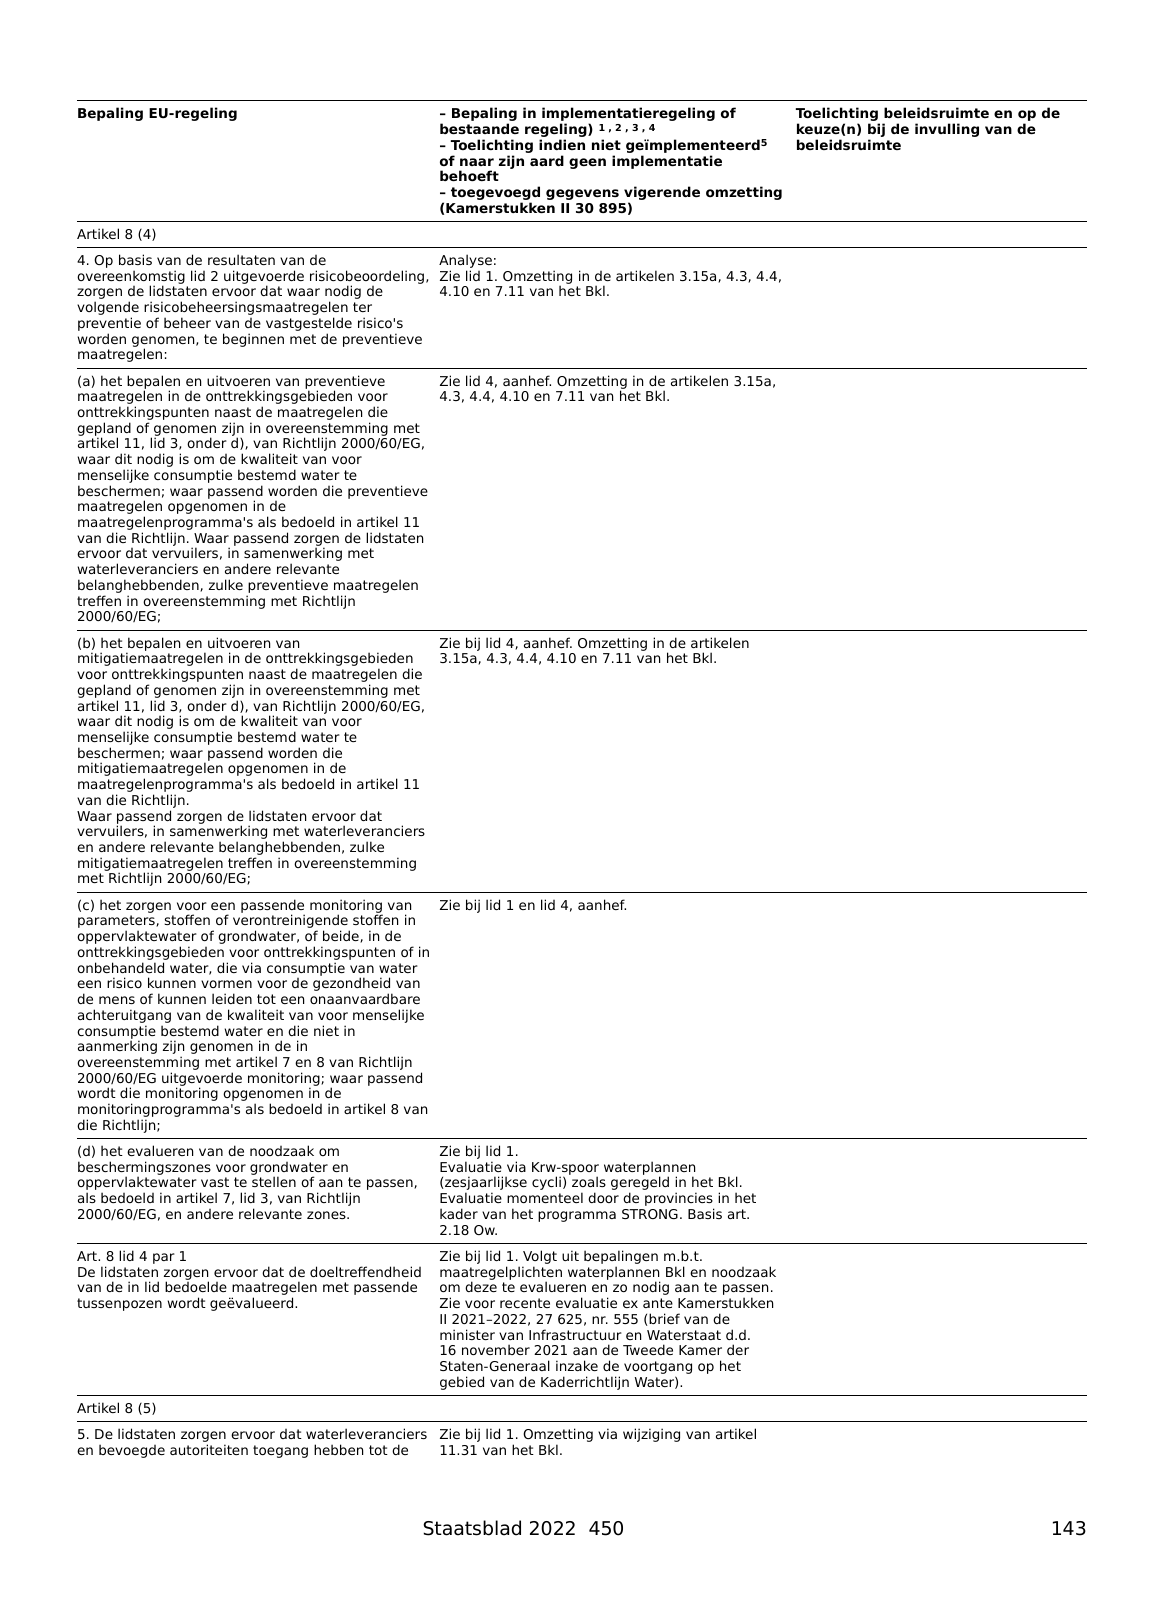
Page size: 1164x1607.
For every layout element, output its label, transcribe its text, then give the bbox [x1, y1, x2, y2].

table_cell [790, 1244, 1087, 1395]
table_cell Zie bij lid 1 en lid 4, aanhef. [433, 893, 789, 1138]
table_header Bepaling EU-regeling [77, 101, 433, 221]
table_cell (c) het zorgen voor een passende monitoring van parameters, stoffen of verontreinigende stoffen in oppervlaktewater of grondwater, of beide, in de onttrekkingsgebieden voor onttrekkingspunten of in onbehandeld water, die via consumptie van water een risico kunnen vormen voor de gezondheid van de mens of kunnen leiden tot een onaanvaardbare achteruitgang van de kwaliteit van voor menselijke consumptie bestemd water en die niet in aanmerking zijn genomen in de in overeenstemming met artikel 7 en 8 van Richtlijn 2000/60/EG uitgevoerde monitoring; waar passend wordt die monitoring opgenomen in de monitoringprogramma's als bedoeld in artikel 8 van die Richtlijn; [77, 893, 433, 1138]
table_cell Artikel 8 (5) [77, 1396, 433, 1421]
table_cell Art. 8 lid 4 par 1 De lidstaten zorgen ervoor dat de doeltreffendheid van de in lid bedoelde maatregelen met passende tussenpozen wordt geëvalueerd. [77, 1244, 433, 1395]
table_cell Zie bij lid 4, aanhef. Omzetting in de artikelen 3.15a, 4.3, 4.4, 4.10 en 7.11 van het Bkl. [433, 631, 789, 892]
table_cell (a) het bepalen en uitvoeren van preventieve maatregelen in de onttrekkingsgebieden voor onttrekkingspunten naast de maatregelen die gepland of genomen zijn in overeenstemming met artikel 11, lid 3, onder d), van Richtlijn 2000/60/EG, waar dit nodig is om de kwaliteit van voor menselijke consumptie bestemd water te beschermen; waar passend worden die preventieve maatregelen opgenomen in de maatregelenprogramma's als bedoeld in artikel 11 van die Richtlijn. Waar passend zorgen de lidstaten ervoor dat vervuilers, in samenwerking met waterleveranciers en andere relevante belanghebbenden, zulke preventieve maatregelen treffen in overeenstemming met Richtlijn 2000/60/EG; [77, 369, 433, 630]
table_cell (d) het evalueren van de noodzaak om beschermingszones voor grondwater en oppervlaktewater vast te stellen of aan te passen, als bedoeld in artikel 7, lid 3, van Richtlijn 2000/60/EG, en andere relevante zones. [77, 1139, 433, 1243]
table_cell (b) het bepalen en uitvoeren van mitigatiemaatregelen in de onttrekkingsgebieden voor onttrekkingspunten naast de maatregelen die gepland of genomen zijn in overeenstemming met artikel 11, lid 3, onder d), van Richtlijn 2000/60/EG, waar dit nodig is om de kwaliteit van voor menselijke consumptie bestemd water te beschermen; waar passend worden die mitigatiemaatregelen opgenomen in de maatregelenprogramma's als bedoeld in artikel 11 van die Richtlijn. Waar passend zorgen de lidstaten ervoor dat vervuilers, in samenwerking met waterleveranciers en andere relevante belanghebbenden, zulke mitigatiemaatregelen treffen in overeenstemming met Richtlijn 2000/60/EG; [77, 631, 433, 892]
table_cell [433, 222, 789, 247]
table_header – Bepaling in implementatieregeling of bestaande regeling) 1, 2, 3, 4 – Toelichting indien niet geïmplementeerd5 of naar zijn aard geen implementatie behoeft – toegevoegd gegevens vigerende omzetting (Kamerstukken II 30 895) [433, 101, 789, 221]
table_cell [790, 369, 1087, 630]
table_cell Artikel 8 (4) [77, 222, 433, 247]
table_cell Zie bij lid 1. Volgt uit bepalingen m.b.t. maatregelplichten waterplannen Bkl en noodzaak om deze te evalueren en zo nodig aan te passen. Zie voor recente evaluatie ex ante Kamerstukken II 2021–2022, 27 625, nr. 555 (brief van de minister van Infrastructuur en Waterstaat d.d. 16 november 2021 aan de Tweede Kamer der Staten-Generaal inzake de voortgang op het gebied van de Kaderrichtlijn Water). [433, 1244, 789, 1395]
table_cell Zie bij lid 1. Omzetting via wijziging van artikel 11.31 van het Bkl. [433, 1422, 789, 1458]
table_cell [790, 222, 1087, 247]
table_cell Zie bij lid 1. Evaluatie via Krw-spoor waterplannen (zesjaarlijkse cycli) zoals geregeld in het Bkl. Evaluatie momenteel door de provincies in het kader van het programma STRONG. Basis art. 2.18 Ow. [433, 1139, 789, 1243]
table_cell [790, 1139, 1087, 1243]
table_cell Analyse: Zie lid 1. Omzetting in de artikelen 3.15a, 4.3, 4.4, 4.10 en 7.11 van het Bkl. [433, 248, 789, 368]
table_cell 5. De lidstaten zorgen ervoor dat waterleveranciers en bevoegde autoriteiten toegang hebben tot de [77, 1422, 433, 1458]
table_cell [433, 1396, 789, 1421]
table_cell [790, 631, 1087, 892]
table_cell [790, 248, 1087, 368]
table_header Toelichting beleidsruimte en op de keuze(n) bij de invulling van de beleidsruimte [790, 101, 1087, 221]
table_cell Zie lid 4, aanhef. Omzetting in de artikelen 3.15a, 4.3, 4.4, 4.10 en 7.11 van het Bkl. [433, 369, 789, 630]
table_cell [790, 893, 1087, 1138]
table_cell 4. Op basis van de resultaten van de overeenkomstig lid 2 uitgevoerde risicobeoordeling, zorgen de lidstaten ervoor dat waar nodig de volgende risicobeheersingsmaatregelen ter preventie of beheer van de vastgestelde risico's worden genomen, te beginnen met de preventieve maatregelen: [77, 248, 433, 368]
table_cell [790, 1396, 1087, 1421]
table_cell [790, 1422, 1087, 1458]
